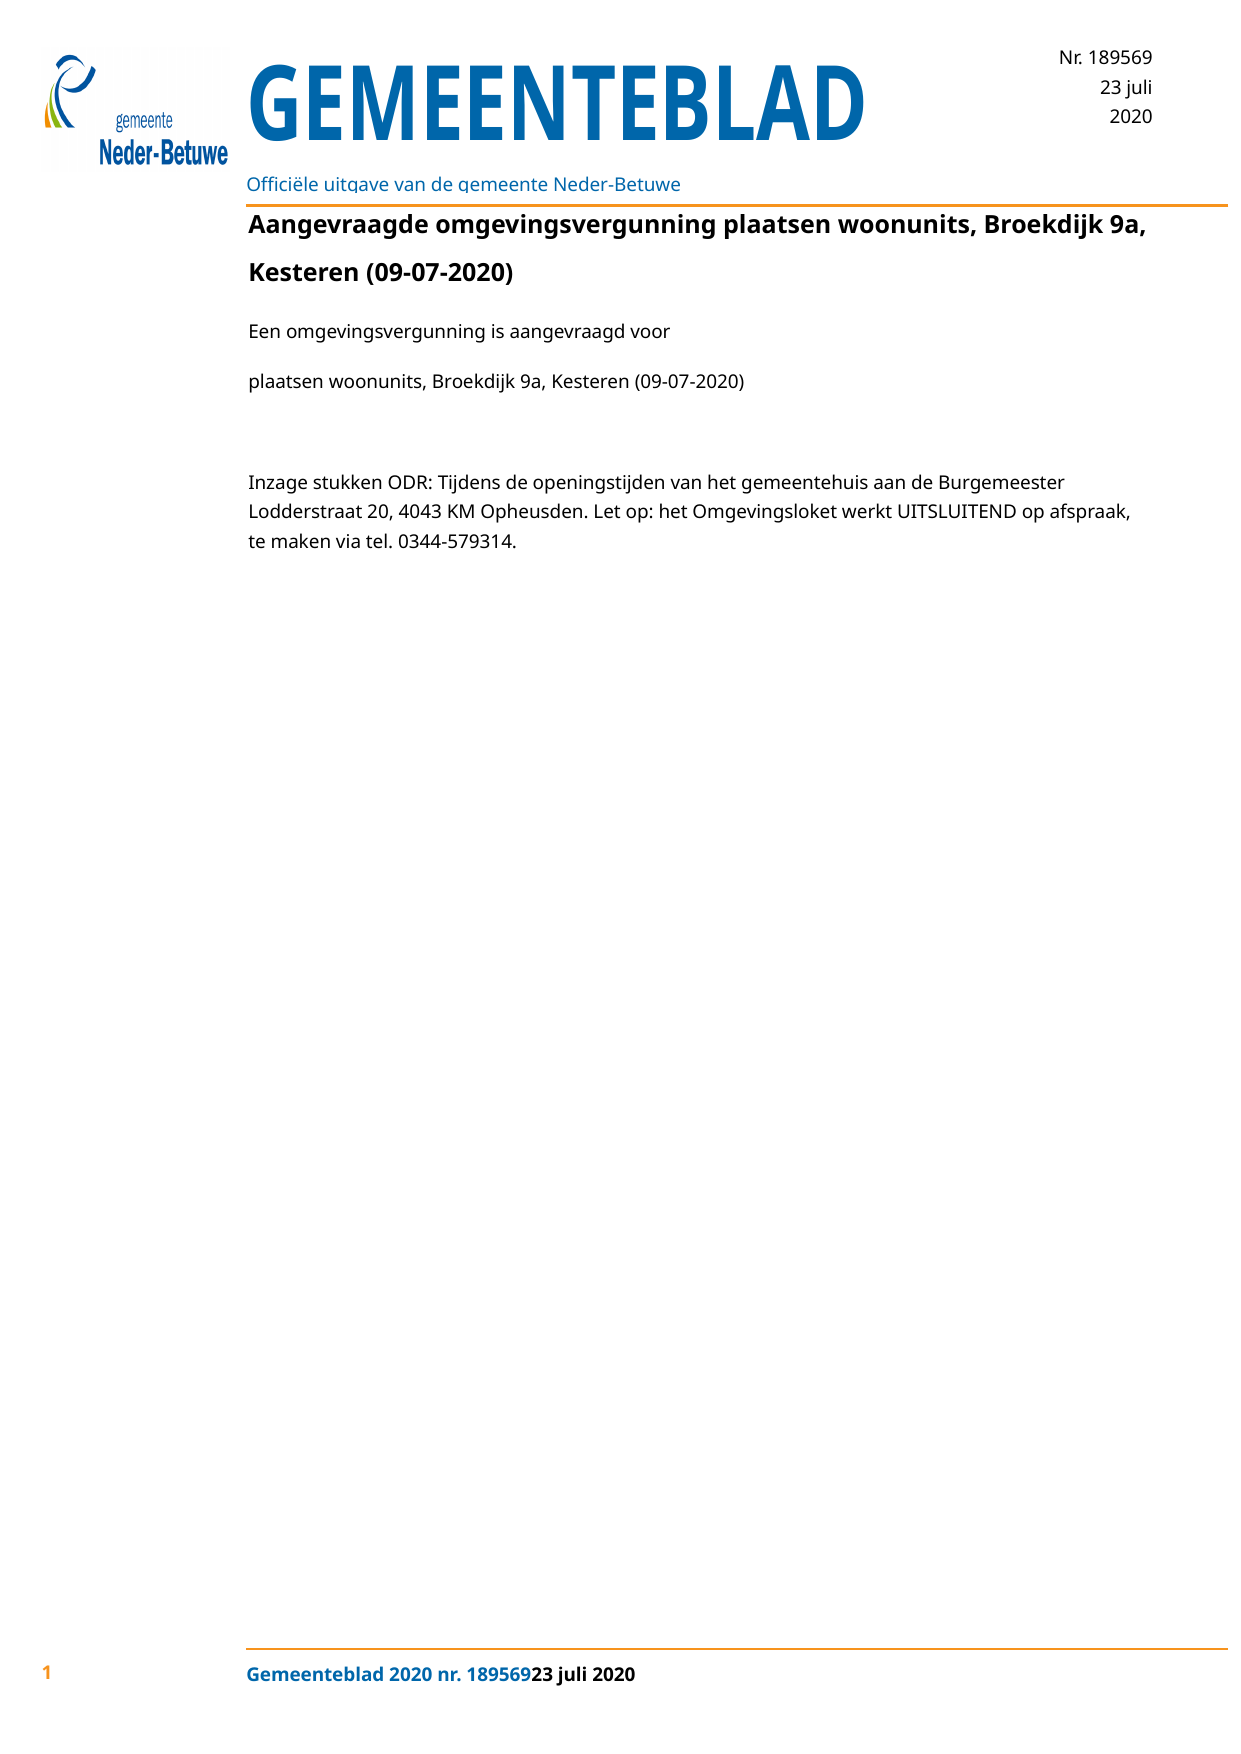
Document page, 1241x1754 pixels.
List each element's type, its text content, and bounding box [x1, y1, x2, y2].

text Een omgevingsvergunning is aangevraagd voor [248, 318, 1152, 344]
picture [41, 47, 231, 172]
text Inzage stukken ODR: Tijdens de openingstijden van het gemeentehuis aan de Burgemeester Lodderstraat 20, 4043 KM Opheusden. Let op: het Omgevingsloket werkt UITSLUITEND op afspraak, te maken via tel. 0344-579314. [248, 469, 1152, 554]
text plaatsen woonunits, Broekdijk 9a, Kesteren (09-07-2020) [248, 368, 1152, 394]
text Aangevraagde omgevingsvergunning plaatsen woonunits, Broekdijk 9a, Kesteren (09-07-2020) [248, 207, 1152, 288]
